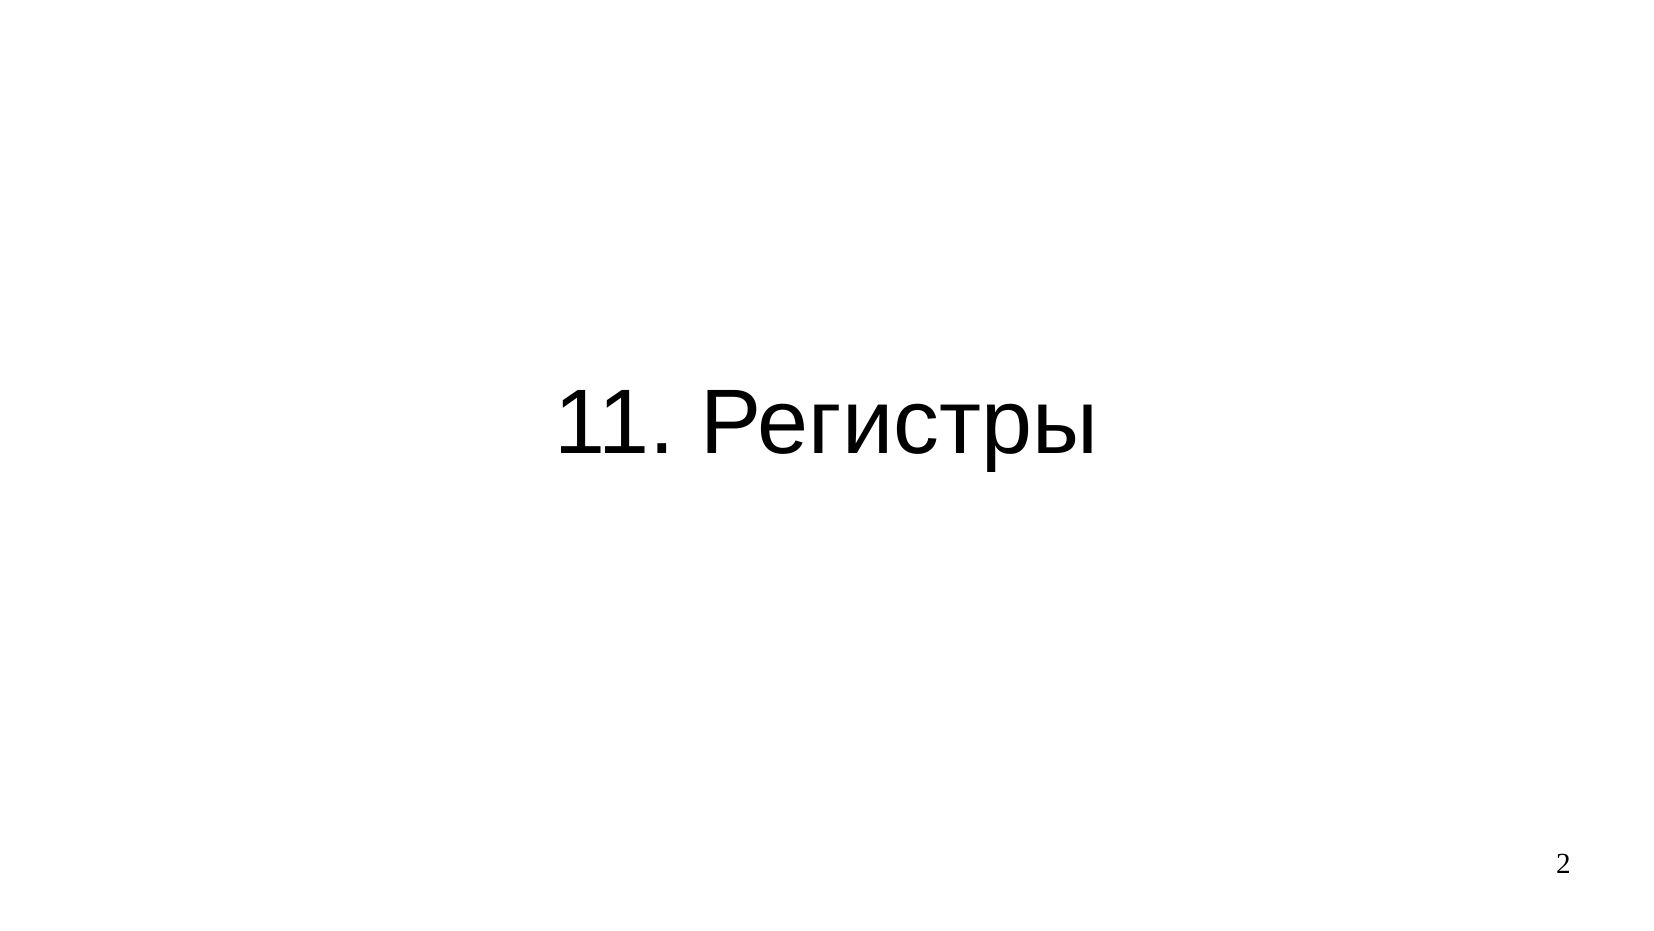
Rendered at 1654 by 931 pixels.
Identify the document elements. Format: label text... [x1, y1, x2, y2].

title 11. Регистры [82, 344, 1571, 500]
